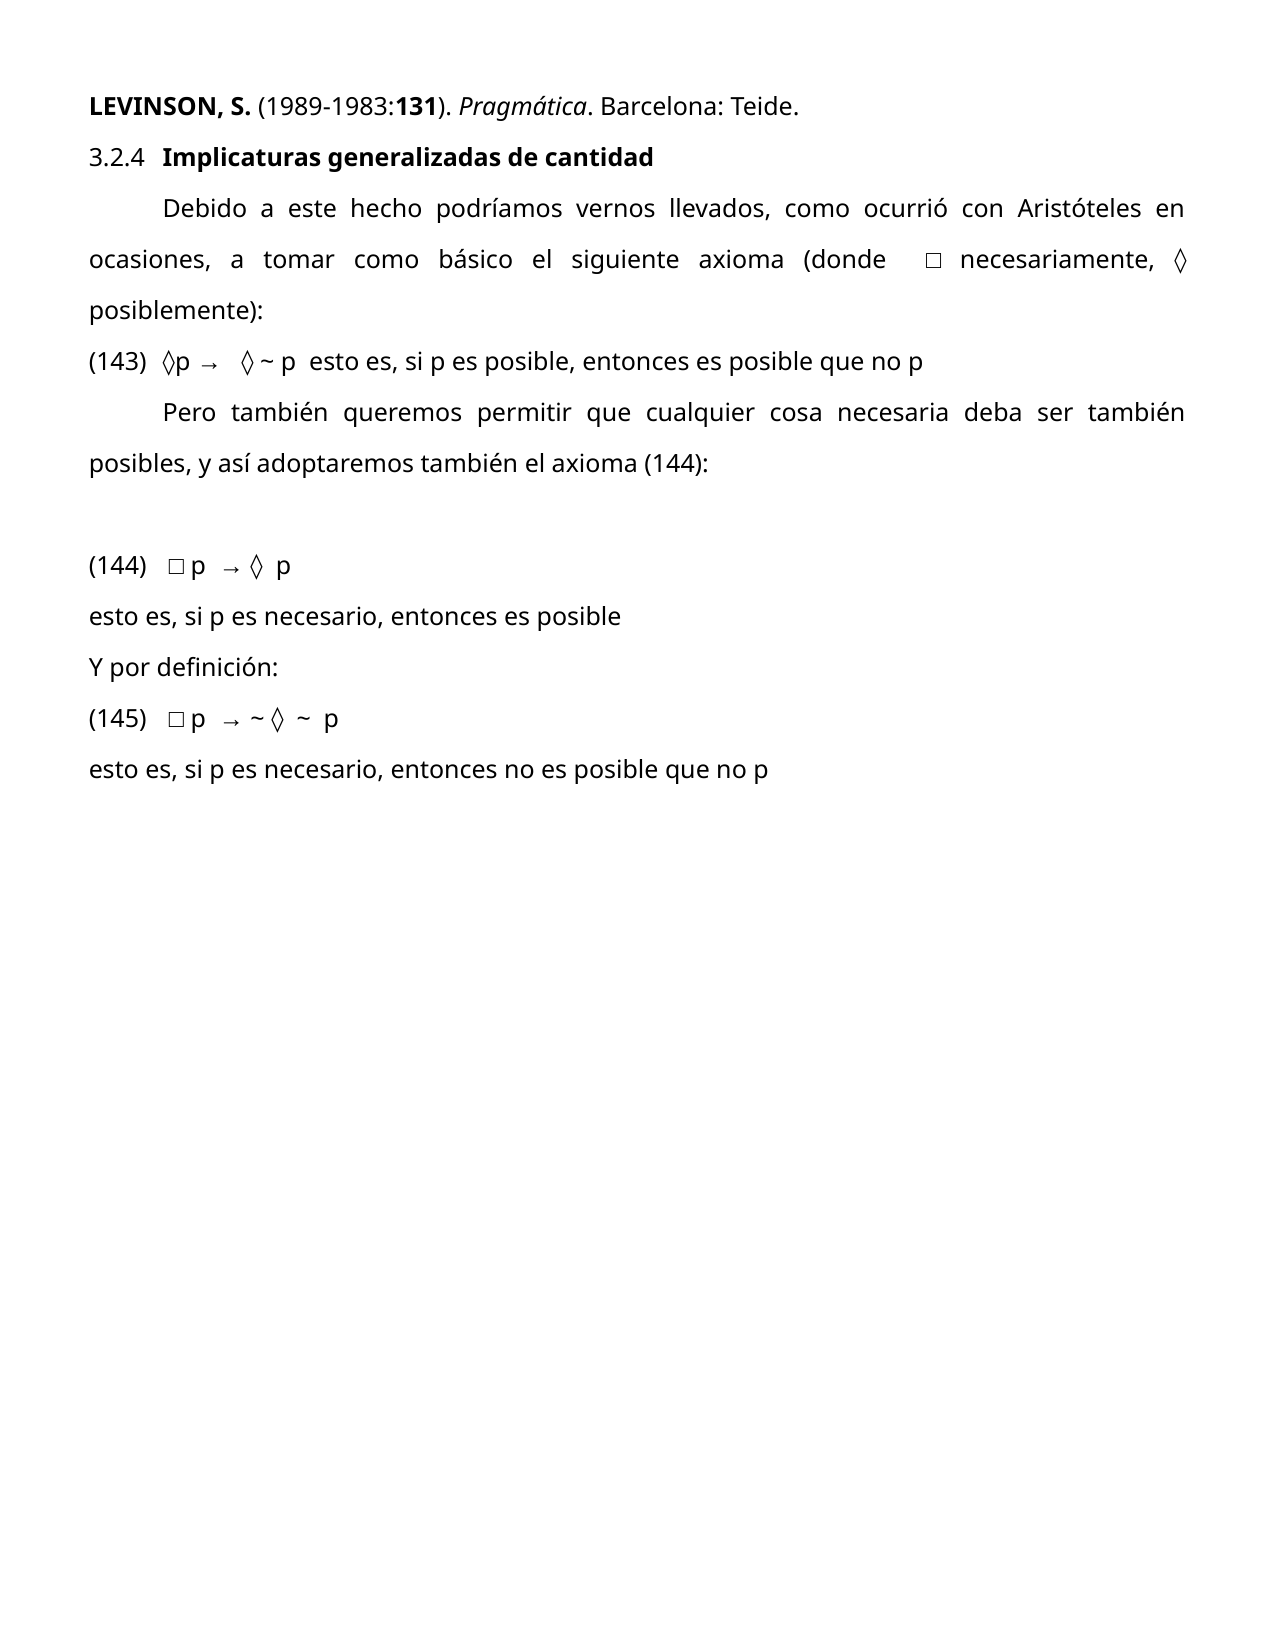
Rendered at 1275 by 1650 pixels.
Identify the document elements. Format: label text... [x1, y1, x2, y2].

text (144) □ p → ◊ p [88, 548, 1186, 582]
text (143) ◊p → ◊ ~ p esto es, si p es posible, entonces es posible que no p [88, 344, 1186, 378]
text Y por definición: [88, 650, 1186, 684]
text (145) □ p → ~ ◊ ~ p [88, 701, 1186, 735]
text LEVINSON, S. (1989-1983:131). Pragmática. Barcelona: Teide. [88, 88, 1186, 123]
text Debido a este hecho podríamos vernos llevados, como ocurrió con Aristóteles en ocasiones, a tomar como básico el siguiente axioma (donde □ necesariamente, ◊ posiblemente): [88, 191, 1186, 327]
text esto es, si p es necesario, entonces no es posible que no p [88, 752, 1186, 786]
text 3.2.4 Implicaturas generalizadas de cantidad [88, 139, 1186, 174]
text esto es, si p es necesario, entonces es posible [88, 599, 1186, 633]
text Pero también queremos permitir que cualquier cosa necesaria deba ser también posibles, y así adoptaremos también el axioma (144): [88, 395, 1186, 480]
